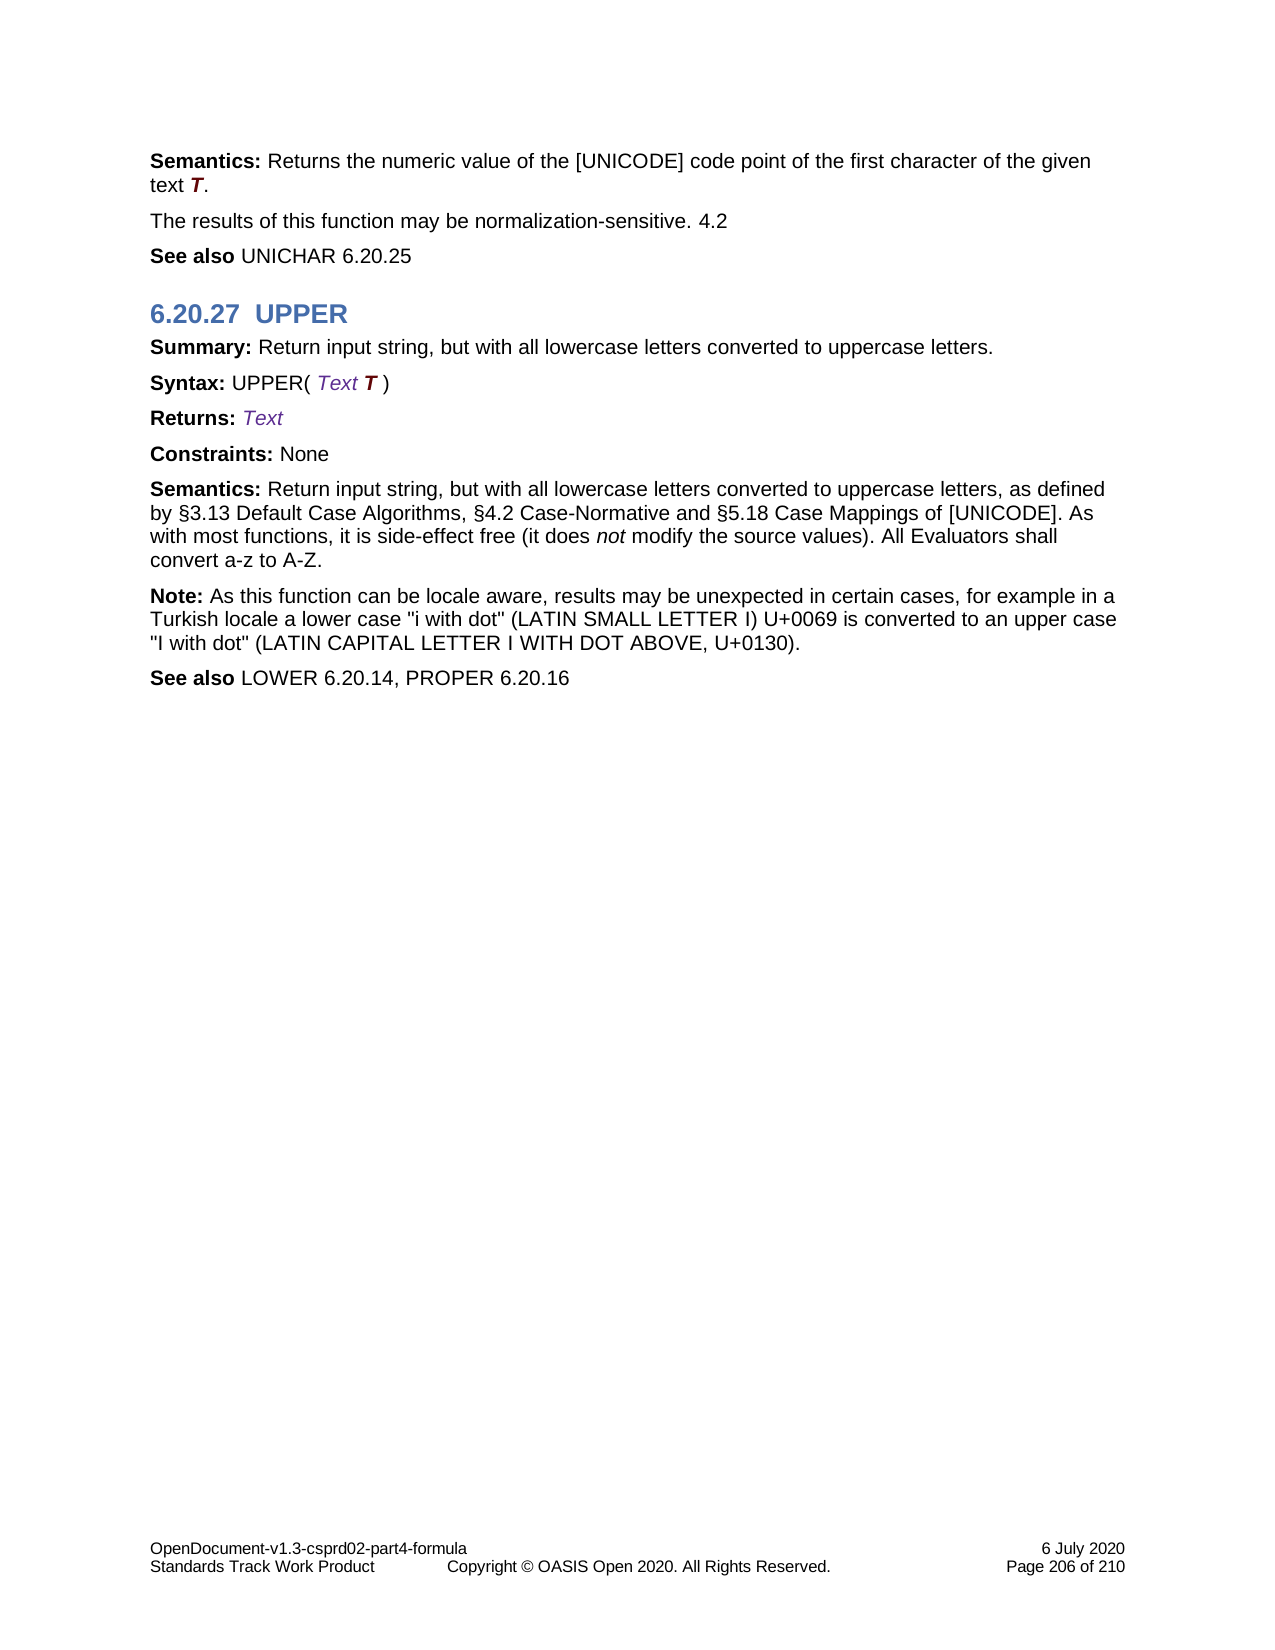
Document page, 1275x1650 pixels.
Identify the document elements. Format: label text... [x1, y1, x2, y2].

text See also LOWER 6.20.14, PROPER 6.20.16 [150, 667, 1125, 690]
text See also UNICHAR 6.20.25 [150, 245, 1125, 268]
subtitle UPPER [150, 299, 1125, 329]
text Semantics: Returns the numeric value of the [UNICODE] code point of the first character of the given text T. [150, 150, 1125, 197]
text Returns: Text [150, 407, 1125, 430]
text Note: As this function can be locale aware, results may be unexpected in certain cases, for example in a Turkish locale a lower case "i with dot" (LATIN SMALL LETTER I) U+0069 is converted to an upper case "I with dot" (LATIN CAPITAL LETTER I WITH DOT ABOVE, U+0130). [150, 584, 1125, 655]
text Semantics: Return input string, but with all lowercase letters converted to uppercase letters, as defined by §3.13 Default Case Algorithms, §4.2 Case-Normative and §5.18 Case Mappings of [UNICODE]. As with most functions, it is side-effect free (it does not modify the source values). All Evaluators shall convert a-z to A-Z. [150, 478, 1125, 572]
text Syntax: UPPER( Text T ) [150, 371, 1125, 394]
text The results of this function may be normalization-sensitive. 4.2 [150, 209, 1125, 233]
text Summary: Return input string, but with all lowercase letters converted to uppercase letters. [150, 335, 1125, 359]
text Constraints: None [150, 442, 1125, 466]
